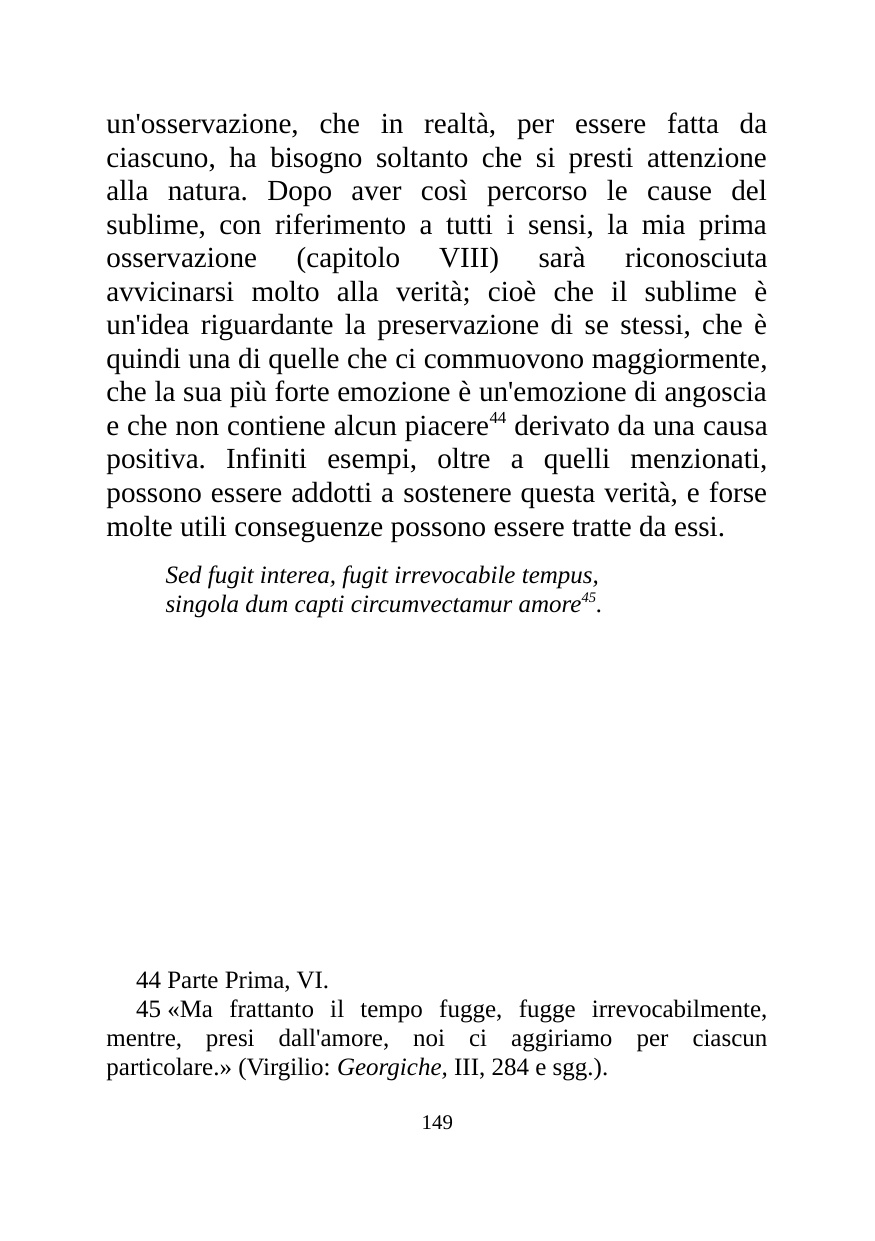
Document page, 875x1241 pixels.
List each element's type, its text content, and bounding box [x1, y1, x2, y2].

text un'osservazione, che in realtà, per essere fatta da ciascuno, ha bisogno soltanto che si presti attenzione alla natura. Dopo aver così percorso le cause del sublime, con riferimento a tutti i sensi, la mia prima osservazione (capitolo VIII) sarà riconosciuta avvicinarsi molto alla verità; cioè che il sublime è un'idea riguardante la preservazione di se stessi, che è quindi una di quelle che ci commuovono maggiormente, che la sua più forte emozione è un'emozione di angoscia e che non contiene alcun piacere derivato da una causa positiva. Infiniti esempi, oltre a quelli menzionati, possono essere addotti a sostenere questa verità, e forse molte utili conseguenze possono essere tratte da essi. [106, 106, 768, 542]
text «Ma frattanto il tempo fugge, fugge irrevocabilmente, mentre, presi dall'amore, noi ci aggiriamo per ciascun particolare.» (Virgilio: Georgiche, III, 284 e sgg.). [106, 994, 768, 1080]
text Parte Prima, VI. [106, 965, 768, 994]
text Sed fugit interea, fugit irrevocabile tempus, singola dum capti circumvectamur amore. [165, 560, 768, 617]
